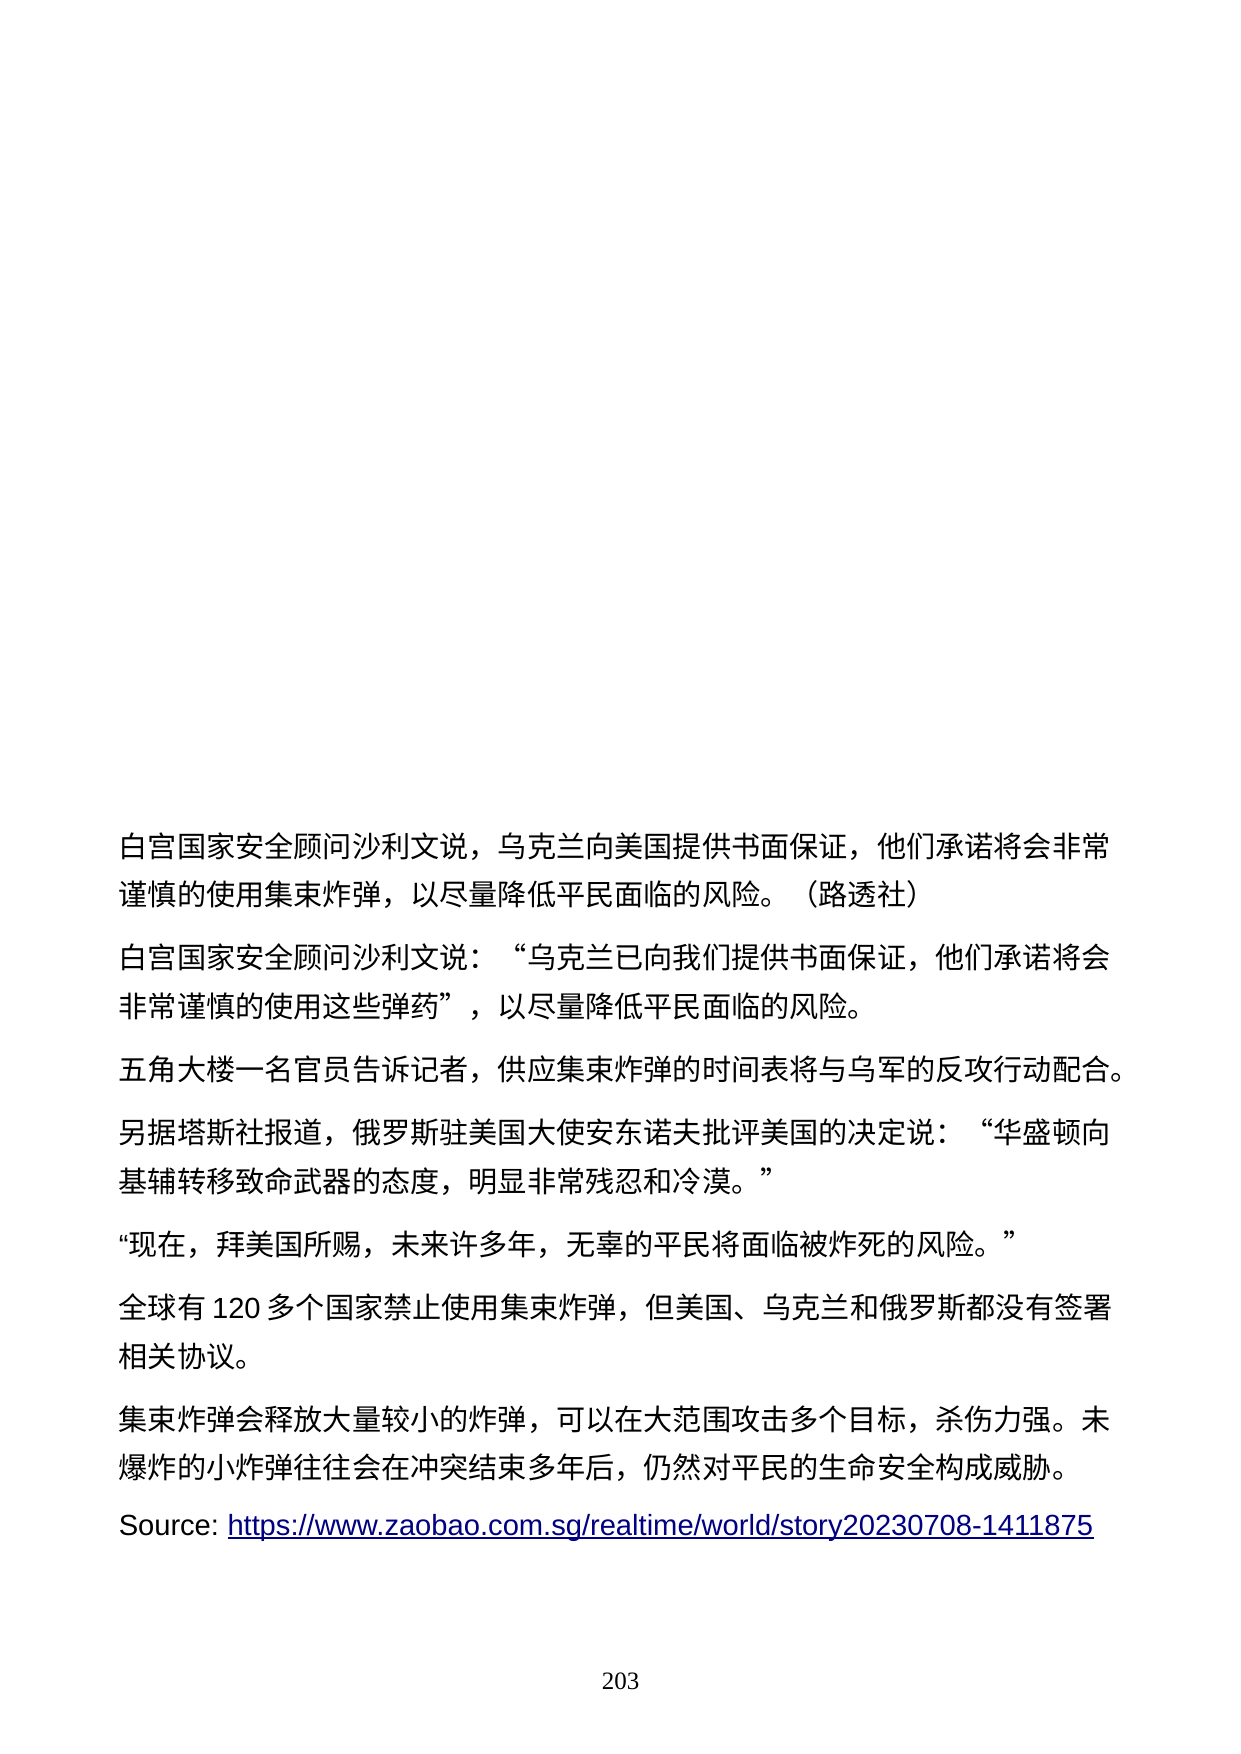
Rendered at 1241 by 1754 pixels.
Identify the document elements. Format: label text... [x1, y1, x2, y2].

text 集束炸弹会释放大量较小的炸弹，可以在大范围攻击多个目标，杀伤力强。未爆炸的小炸弹往往会在冲突结束多年后，仍然对平民的生命安全构成威胁。 [118, 1396, 1122, 1487]
text 另据塔斯社报道，俄罗斯驻美国大使安东诺夫批评美国的决定说：“华盛顿向基辅转移致命武器的态度，明显非常残忍和冷漠。” [118, 1110, 1122, 1201]
text 五角大楼一名官员告诉记者，供应集束炸弹的时间表将与乌军的反攻行动配合。 [118, 1047, 1122, 1089]
text Source: https://www.zaobao.com.sg/realtime/world/story20230708-1411875 [118, 1508, 1122, 1541]
text “现在，拜美国所赐，未来许多年，无辜的平民将面临被炸死的风险。” [118, 1221, 1122, 1264]
text 全球有120多个国家禁止使用集束炸弹，但美国、乌克兰和俄罗斯都没有签署相关协议。 [118, 1284, 1122, 1375]
text 白宫国家安全顾问沙利文说，乌克兰向美国提供书面保证，他们承诺将会非常谨慎的使用集束炸弹，以尽量降低平民面临的风险。（路透社） [118, 118, 1122, 914]
text 白宫国家安全顾问沙利文说：“乌克兰已向我们提供书面保证，他们承诺将会非常谨慎的使用这些弹药”，以尽量降低平民面临的风险。 [118, 935, 1122, 1026]
